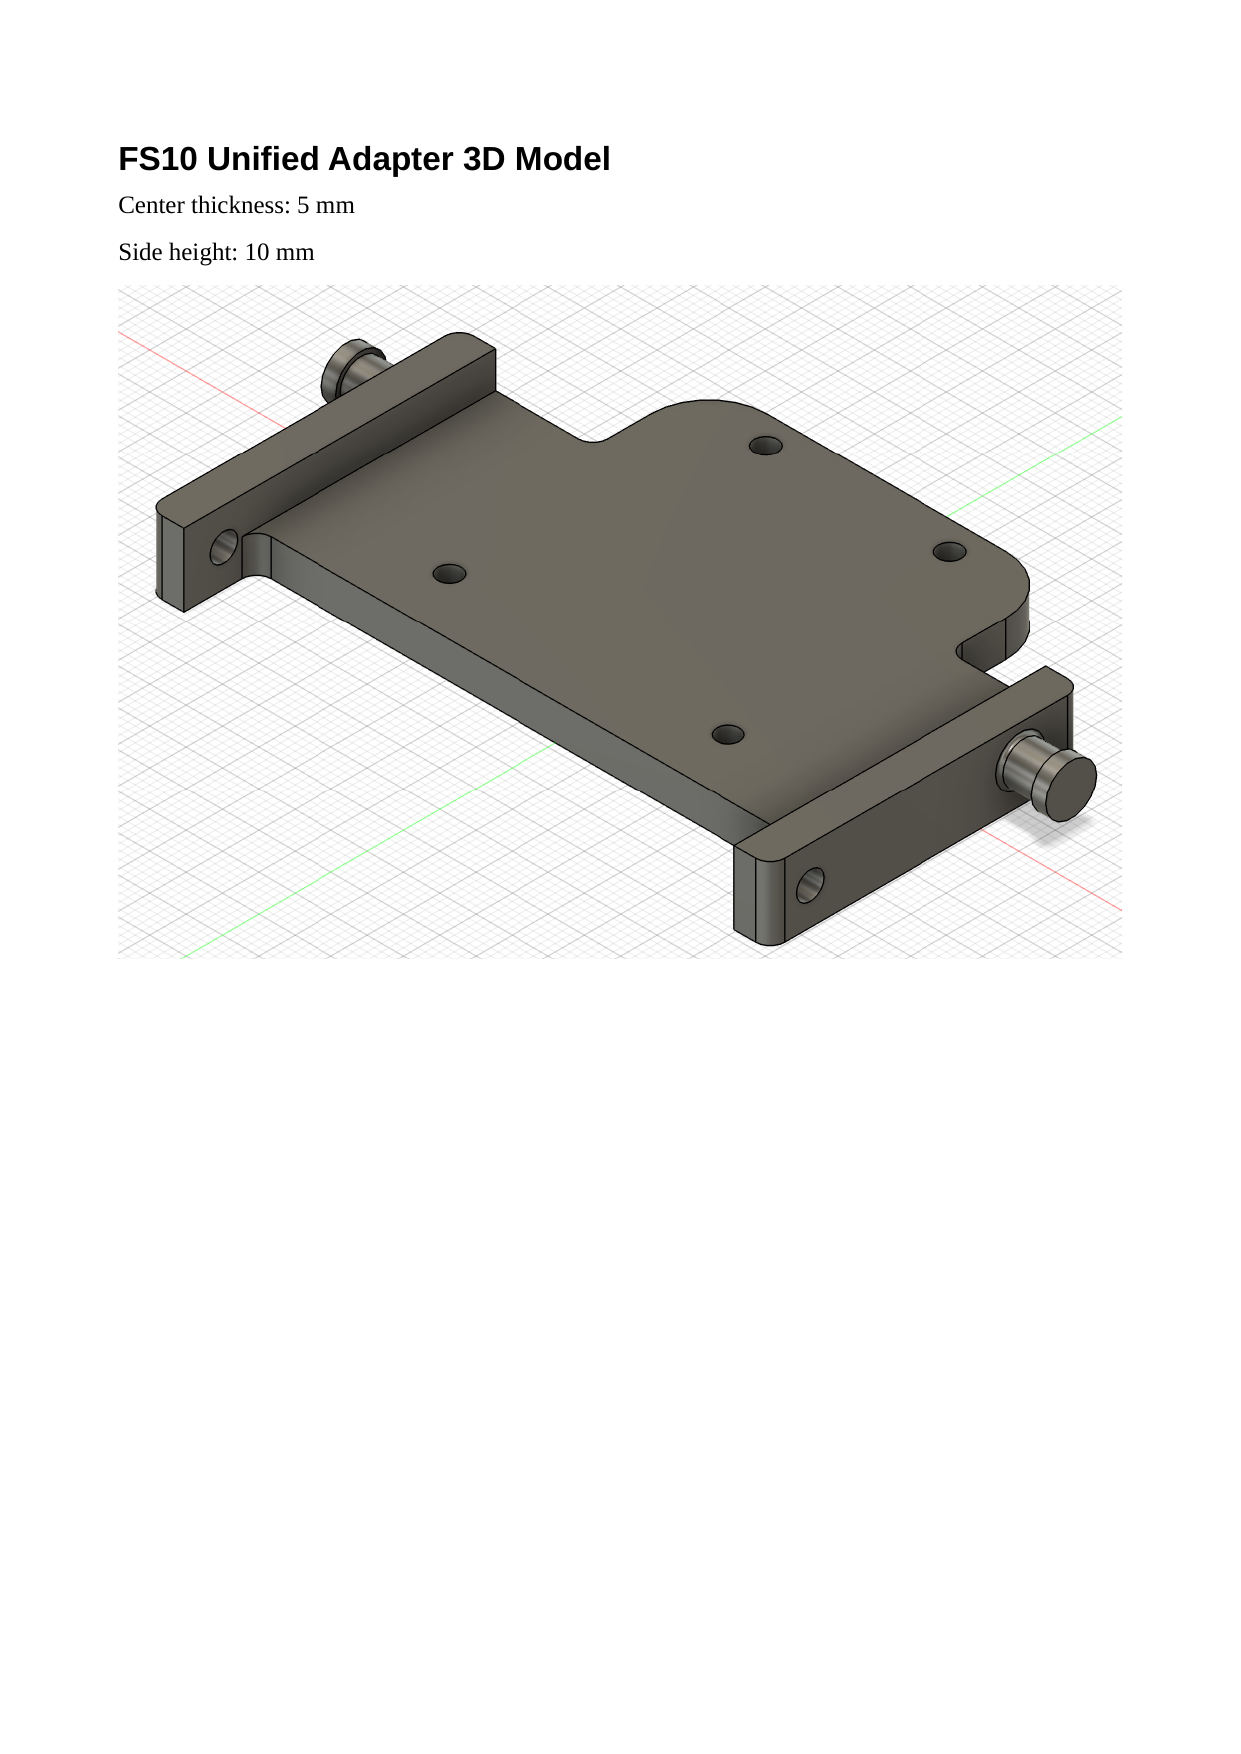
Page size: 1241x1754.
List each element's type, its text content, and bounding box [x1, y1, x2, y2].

picture [118, 285, 1123, 959]
text Side height: 10 mm [118, 237, 1122, 266]
subtitle FS10 Unified Adapter 3D Model [118, 139, 1122, 177]
text Center thickness: 5 mm [118, 190, 1122, 219]
